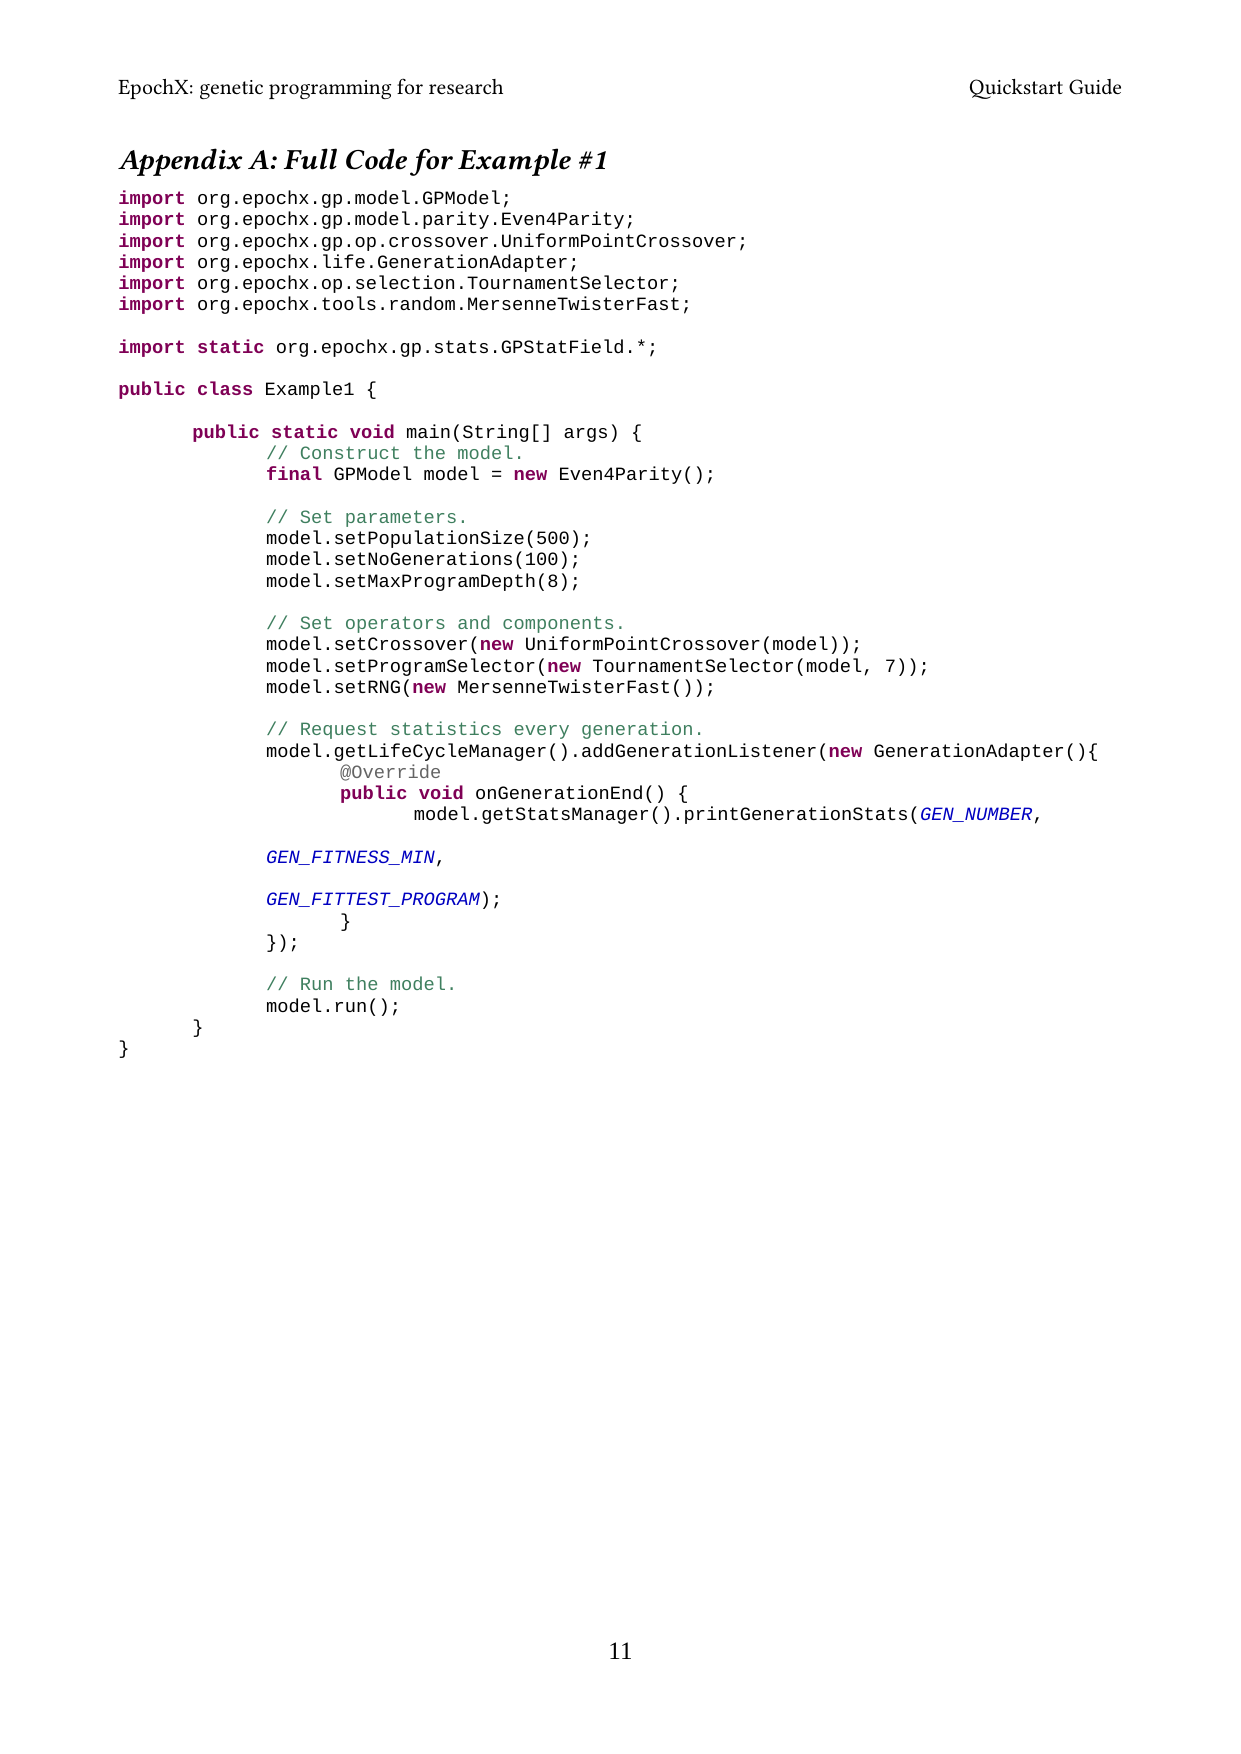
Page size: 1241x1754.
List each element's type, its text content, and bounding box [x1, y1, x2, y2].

text }); [118, 933, 1122, 954]
text model.getStatsManager().printGenerationStats(GEN_NUMBER, [118, 805, 1122, 826]
text @Override [118, 763, 1122, 784]
text GEN_FITTEST_PROGRAM); [118, 869, 1122, 911]
text import org.epochx.gp.model.GPModel; [118, 189, 1122, 210]
text model.setRNG(new MersenneTwisterFast()); [118, 678, 1122, 699]
text import org.epochx.gp.model.parity.Even4Parity; [118, 210, 1122, 231]
text model.setProgramSelector(new TournamentSelector(model, 7)); [118, 656, 1122, 678]
text public class Example1 { [118, 380, 1122, 401]
text GEN_FITNESS_MIN, [118, 826, 1122, 869]
text // Request statistics every generation. [118, 720, 1122, 741]
text // Set operators and components. [118, 614, 1122, 635]
text model.setCrossover(new UniformPointCrossover(model)); [118, 635, 1122, 656]
text } [118, 1018, 1122, 1039]
text import org.epochx.tools.random.MersenneTwisterFast; [118, 295, 1122, 316]
text import static org.epochx.gp.stats.GPStatField.*; [118, 338, 1122, 359]
text public static void main(String[] args) { [118, 423, 1122, 444]
subtitle Appendix A: Full Code for Example #1 [118, 143, 1122, 176]
text // Set parameters. [118, 508, 1122, 529]
text } [118, 1039, 1122, 1060]
text model.setPopulationSize(500); [118, 529, 1122, 550]
text model.setMaxProgramDepth(8); [118, 571, 1122, 593]
text final GPModel model = new Even4Parity(); [118, 465, 1122, 486]
text } [118, 911, 1122, 933]
text model.setNoGenerations(100); [118, 550, 1122, 571]
text import org.epochx.gp.op.crossover.UniformPointCrossover; [118, 231, 1122, 253]
text // Construct the model. [118, 444, 1122, 465]
text import org.epochx.life.GenerationAdapter; [118, 253, 1122, 274]
text import org.epochx.op.selection.TournamentSelector; [118, 274, 1122, 295]
text model.run(); [118, 996, 1122, 1018]
text model.getLifeCycleManager().addGenerationListener(new GenerationAdapter(){ [118, 741, 1122, 763]
text // Run the model. [118, 975, 1122, 996]
text public void onGenerationEnd() { [118, 784, 1122, 805]
